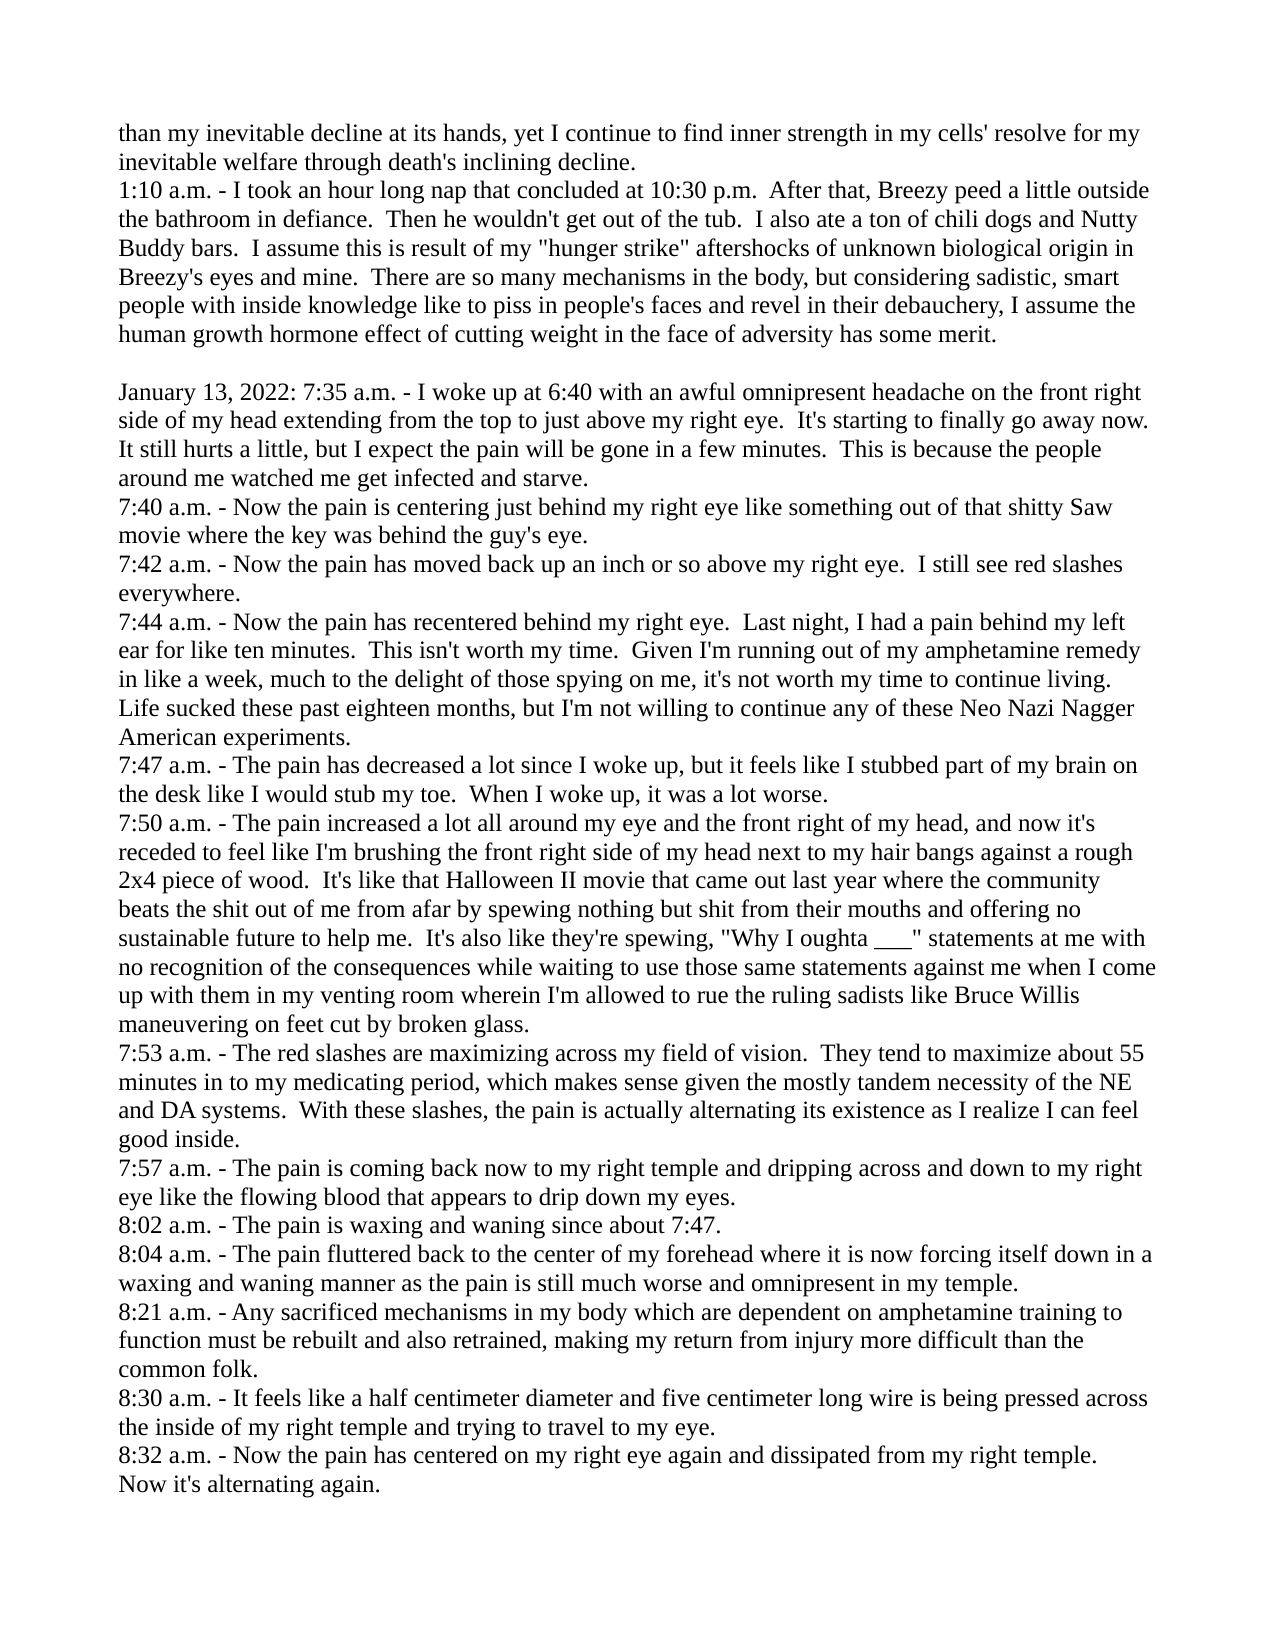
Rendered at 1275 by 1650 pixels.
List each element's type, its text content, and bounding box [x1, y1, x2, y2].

text 8:32 a.m. - Now the pain has centered on my right eye again and dissipated from my right temple. Now it's alternating again. [118, 1441, 1157, 1498]
text 8:02 a.m. - The pain is waxing and waning since about 7:47. [118, 1211, 1157, 1239]
text 7:42 a.m. - Now the pain has moved back up an inch or so above my right eye. I still see red slashes everywhere. [118, 549, 1157, 607]
text 1:10 a.m. - I took an hour long nap that concluded at 10:30 p.m. After that, Breezy peed a little outside the bathroom in defiance. Then he wouldn't get out of the tub. I also ate a ton of chili dogs and Nutty Buddy bars. I assume this is result of my "hunger strike" aftershocks of unknown biological origin in Breezy's eyes and mine. There are so many mechanisms in the body, but considering sadistic, smart people with inside knowledge like to piss in people's faces and revel in their debauchery, I assume the human growth hormone effect of cutting weight in the face of adversity has some merit. [118, 176, 1157, 348]
text than my inevitable decline at its hands, yet I continue to find inner strength in my cells' resolve for my inevitable welfare through death's inclining decline. [118, 118, 1157, 176]
text 7:53 a.m. - The red slashes are maximizing across my field of vision. They tend to maximize about 55 minutes in to my medicating period, which makes sense given the mostly tandem necessity of the NE and DA systems. With these slashes, the pain is actually alternating its existence as I realize I can feel good inside. [118, 1038, 1157, 1153]
text 7:50 a.m. - The pain increased a lot all around my eye and the front right of my head, and now it's receded to feel like I'm brushing the front right side of my head next to my hair bangs against a rough 2x4 piece of wood. It's like that Halloween II movie that came out last year where the community beats the shit out of me from afar by spewing nothing but shit from their mouths and offering no sustainable future to help me. It's also like they're spewing, "Why I oughta ___" statements at me with no recognition of the consequences while waiting to use those same statements against me when I come up with them in my venting room wherein I'm allowed to rue the ruling sadists like Bruce Willis maneuvering on feet cut by broken glass. [118, 808, 1157, 1038]
text 8:30 a.m. - It feels like a half centimeter diameter and five centimeter long wire is being pressed across the inside of my right temple and trying to travel to my eye. [118, 1383, 1157, 1441]
text January 13, 2022: 7:35 a.m. - I woke up at 6:40 with an awful omnipresent headache on the front right side of my head extending from the top to just above my right eye. It's starting to finally go away now. It still hurts a little, but I expect the pain will be gone in a few minutes. This is because the people around me watched me get infected and starve. [118, 377, 1157, 492]
text 7:47 a.m. - The pain has decreased a lot since I woke up, but it feels like I stubbed part of my brain on the desk like I would stub my toe. When I woke up, it was a lot worse. [118, 751, 1157, 808]
text 7:44 a.m. - Now the pain has recentered behind my right eye. Last night, I had a pain behind my left ear for like ten minutes. This isn't worth my time. Given I'm running out of my amphetamine remedy in like a week, much to the delight of those spying on me, it's not worth my time to continue living. Life sucked these past eighteen months, but I'm not willing to continue any of these Neo Nazi Nagger American experiments. [118, 607, 1157, 751]
text 8:04 a.m. - The pain fluttered back to the center of my forehead where it is now forcing itself down in a waxing and waning manner as the pain is still much worse and omnipresent in my temple. [118, 1239, 1157, 1297]
text 8:21 a.m. - Any sacrificed mechanisms in my body which are dependent on amphetamine training to function must be rebuilt and also retrained, making my return from injury more difficult than the common folk. [118, 1297, 1157, 1383]
text 7:40 a.m. - Now the pain is centering just behind my right eye like something out of that shitty Saw movie where the key was behind the guy's eye. [118, 492, 1157, 549]
text 7:57 a.m. - The pain is coming back now to my right temple and dripping across and down to my right eye like the flowing blood that appears to drip down my eyes. [118, 1153, 1157, 1211]
